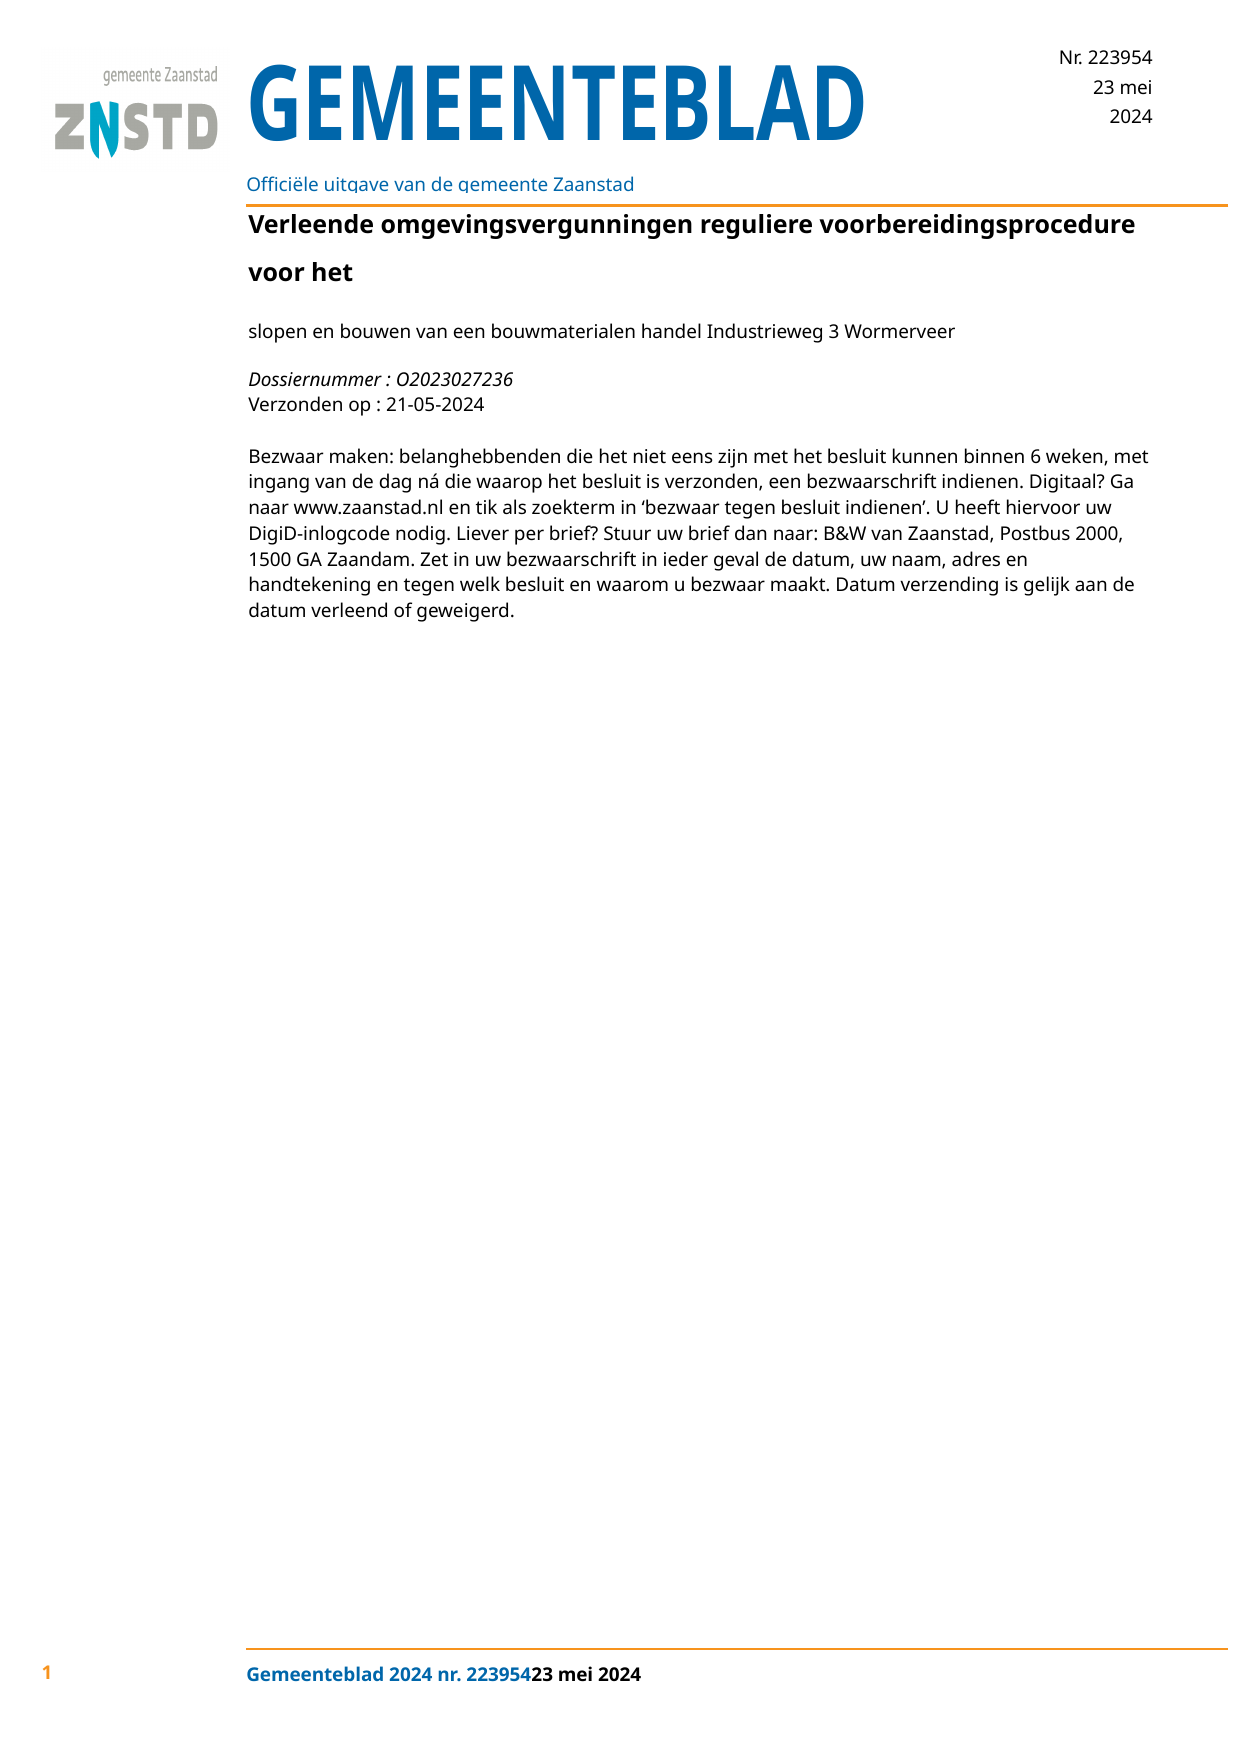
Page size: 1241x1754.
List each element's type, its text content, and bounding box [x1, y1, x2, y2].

text Bezwaar maken: belanghebbenden die het niet eens zijn met het besluit kunnen binnen 6 weken, met ingang van de dag ná die waarop het besluit is verzonden, een bezwaarschrift indienen. Digitaal? Ga naar www.zaanstad.nl en tik als zoekterm in ‘bezwaar tegen besluit indienen’. U heeft hiervoor uw DigiD-inlogcode nodig. Liever per brief? Stuur uw brief dan naar: B&W van Zaanstad, Postbus 2000, 1500 GA Zaandam. Zet in uw bezwaarschrift in ieder geval de datum, uw naam, adres en handtekening en tegen welk besluit en waarom u bezwaar maakt. Datum verzending is gelijk aan de datum verleend of geweigerd. [248, 443, 1152, 623]
text Dossiernummer : O2023027236 [248, 366, 1152, 391]
text Verzonden op : 21-05-2024 [248, 391, 1152, 417]
picture [41, 47, 231, 172]
text slopen en bouwen van een bouwmaterialen handel Industrieweg 3 Wormerveer [248, 318, 1152, 344]
text Verleende omgevingsvergunningen reguliere voorbereidingsprocedure voor het [248, 207, 1152, 288]
